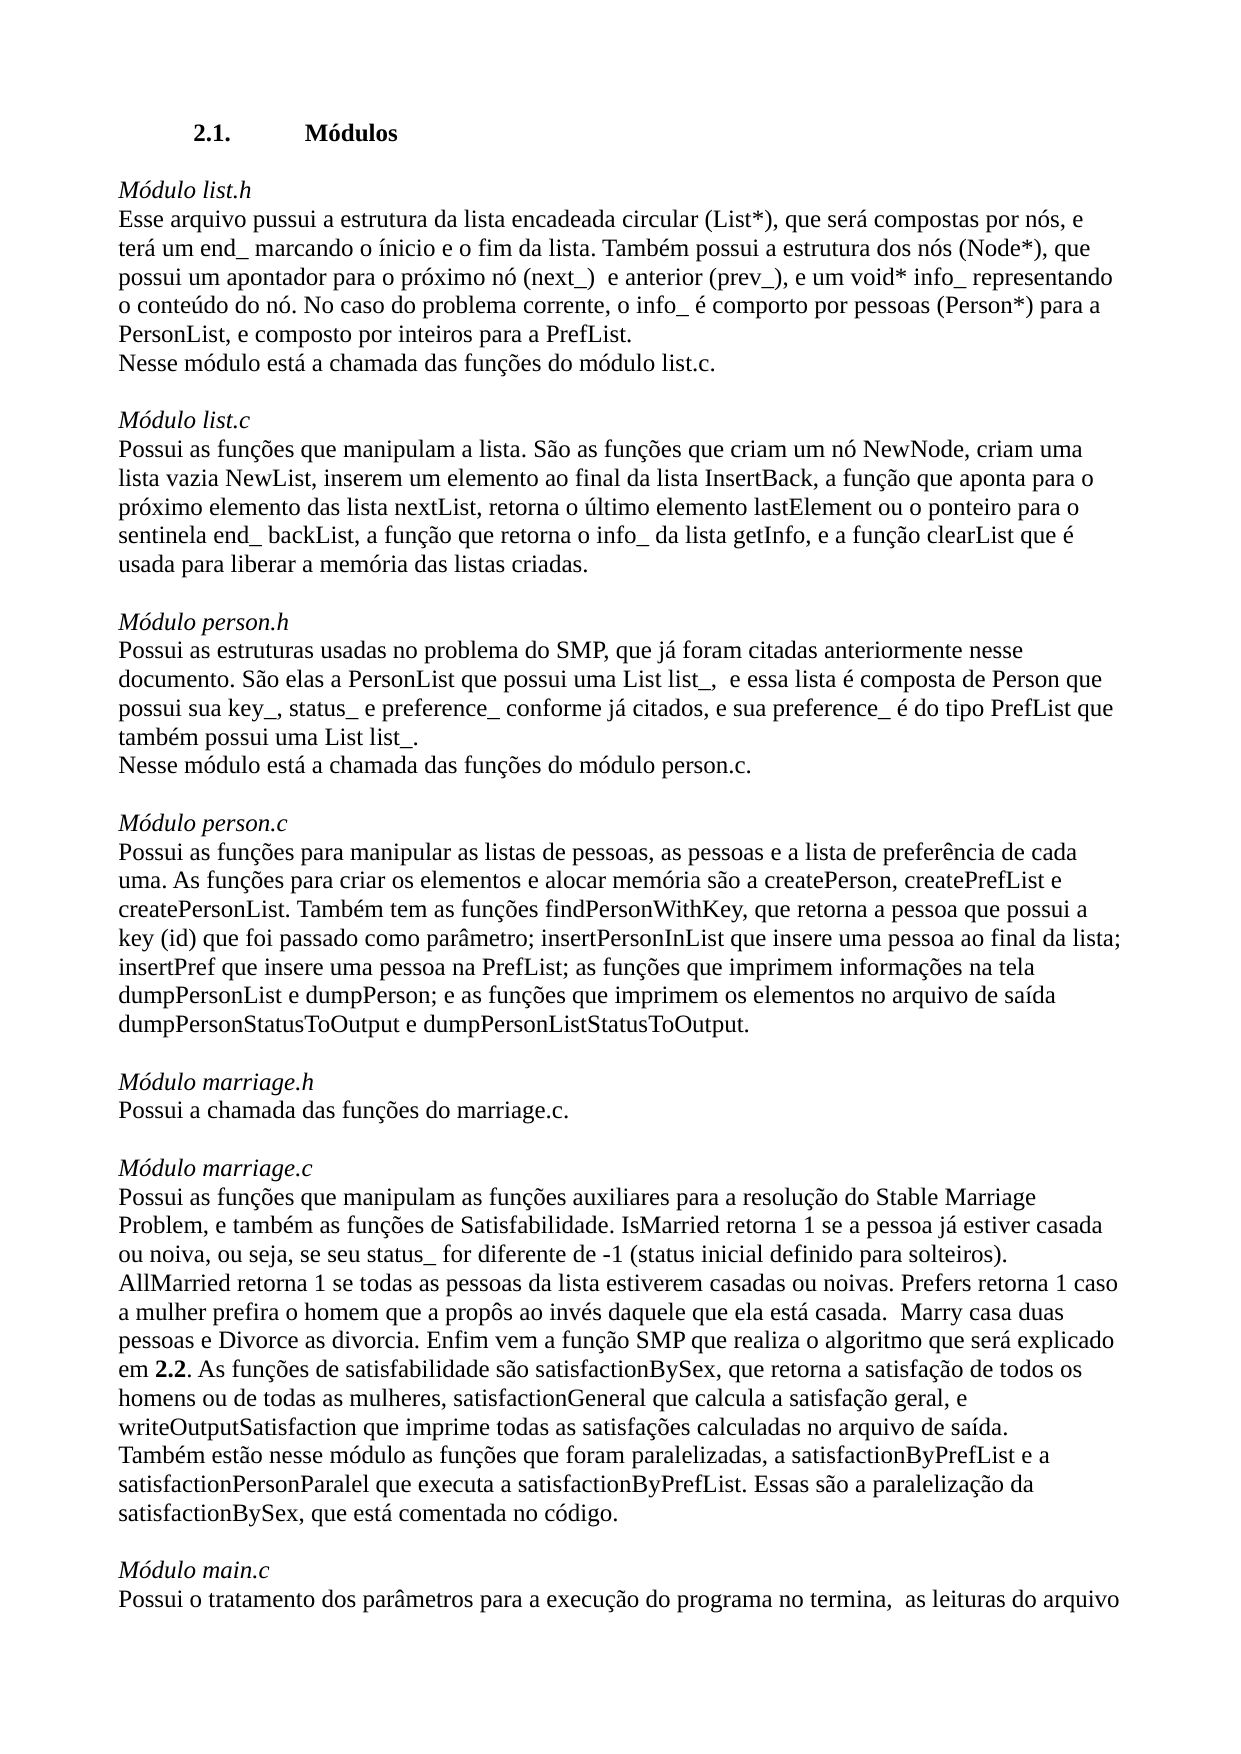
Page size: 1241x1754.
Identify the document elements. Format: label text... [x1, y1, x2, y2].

text Módulo list.h [118, 176, 1122, 204]
text Possui as funções que manipulam a lista. São as funções que criam um nó NewNode, criam uma lista vazia NewList, inserem um elemento ao final da lista InsertBack, a função que aponta para o próximo elemento das lista nextList, retorna o último elemento lastElement ou o ponteiro para o sentinela end_ backList, a função que retorna o info_ da lista getInfo, e a função clearList que é usada para liberar a memória das listas criadas. [118, 434, 1122, 578]
text Possui o tratamento dos parâmetros para a execução do programa no termina, as leituras do arquivo [118, 1584, 1122, 1613]
text Nesse módulo está a chamada das funções do módulo list.c. [118, 348, 1122, 377]
text Módulo person.c [118, 808, 1122, 837]
text Esse arquivo pussui a estrutura da lista encadeada circular (List*), que será compostas por nós, e terá um end_ marcando o ínicio e o fim da lista. Também possui a estrutura dos nós (Node*), que possui um apontador para o próximo nó (next_) e anterior (prev_), e um void* info_ representando o conteúdo do nó. No caso do problema corrente, o info_ é comporto por pessoas (Person*) para a PersonList, e composto por inteiros para a PrefList. [118, 204, 1122, 348]
text Módulo marriage.h [118, 1067, 1122, 1096]
text Possui as funções que manipulam as funções auxiliares para a resolução do Stable Marriage Problem, e também as funções de Satisfabilidade. IsMarried retorna 1 se a pessoa já estiver casada ou noiva, ou seja, se seu status_ for diferente de -1 (status inicial definido para solteiros). AllMarried retorna 1 se todas as pessoas da lista estiverem casadas ou noivas. Prefers retorna 1 caso a mulher prefira o homem que a propôs ao invés daquele que ela está casada. Marry casa duas pessoas e Divorce as divorcia. Enfim vem a função SMP que realiza o algoritmo que será explicado em 2.2. As funções de satisfabilidade são satisfactionBySex, que retorna a satisfação de todos os homens ou de todas as mulheres, satisfactionGeneral que calcula a satisfação geral, e writeOutputSatisfaction que imprime todas as satisfações calculadas no arquivo de saída. [118, 1182, 1122, 1441]
text Módulo marriage.c [118, 1153, 1122, 1182]
text Módulo list.c [118, 406, 1122, 434]
text Também estão nesse módulo as funções que foram paralelizadas, a satisfactionByPrefList e a satisfactionPersonParalel que executa a satisfactionByPrefList. Essas são a paralelização da satisfactionBySex, que está comentada no código. [118, 1441, 1122, 1527]
text Possui a chamada das funções do marriage.c. [118, 1096, 1122, 1124]
list Módulos [193, 118, 1122, 147]
text Módulo main.c [118, 1556, 1122, 1584]
text Nesse módulo está a chamada das funções do módulo person.c. [118, 751, 1122, 779]
text Possui as funções para manipular as listas de pessoas, as pessoas e a lista de preferência de cada uma. As funções para criar os elementos e alocar memória são a createPerson, createPrefList e createPersonList. Também tem as funções findPersonWithKey, que retorna a pessoa que possui a key (id) que foi passado como parâmetro; insertPersonInList que insere uma pessoa ao final da lista; insertPref que insere uma pessoa na PrefList; as funções que imprimem informações na tela dumpPersonList e dumpPerson; e as funções que imprimem os elementos no arquivo de saída dumpPersonStatusToOutput e dumpPersonListStatusToOutput. [118, 837, 1122, 1038]
text Módulo person.h [118, 607, 1122, 636]
text Possui as estruturas usadas no problema do SMP, que já foram citadas anteriormente nesse documento. São elas a PersonList que possui uma List list_, e essa lista é composta de Person que possui sua key_, status_ e preference_ conforme já citados, e sua preference_ é do tipo PrefList que também possui uma List list_. [118, 636, 1122, 751]
